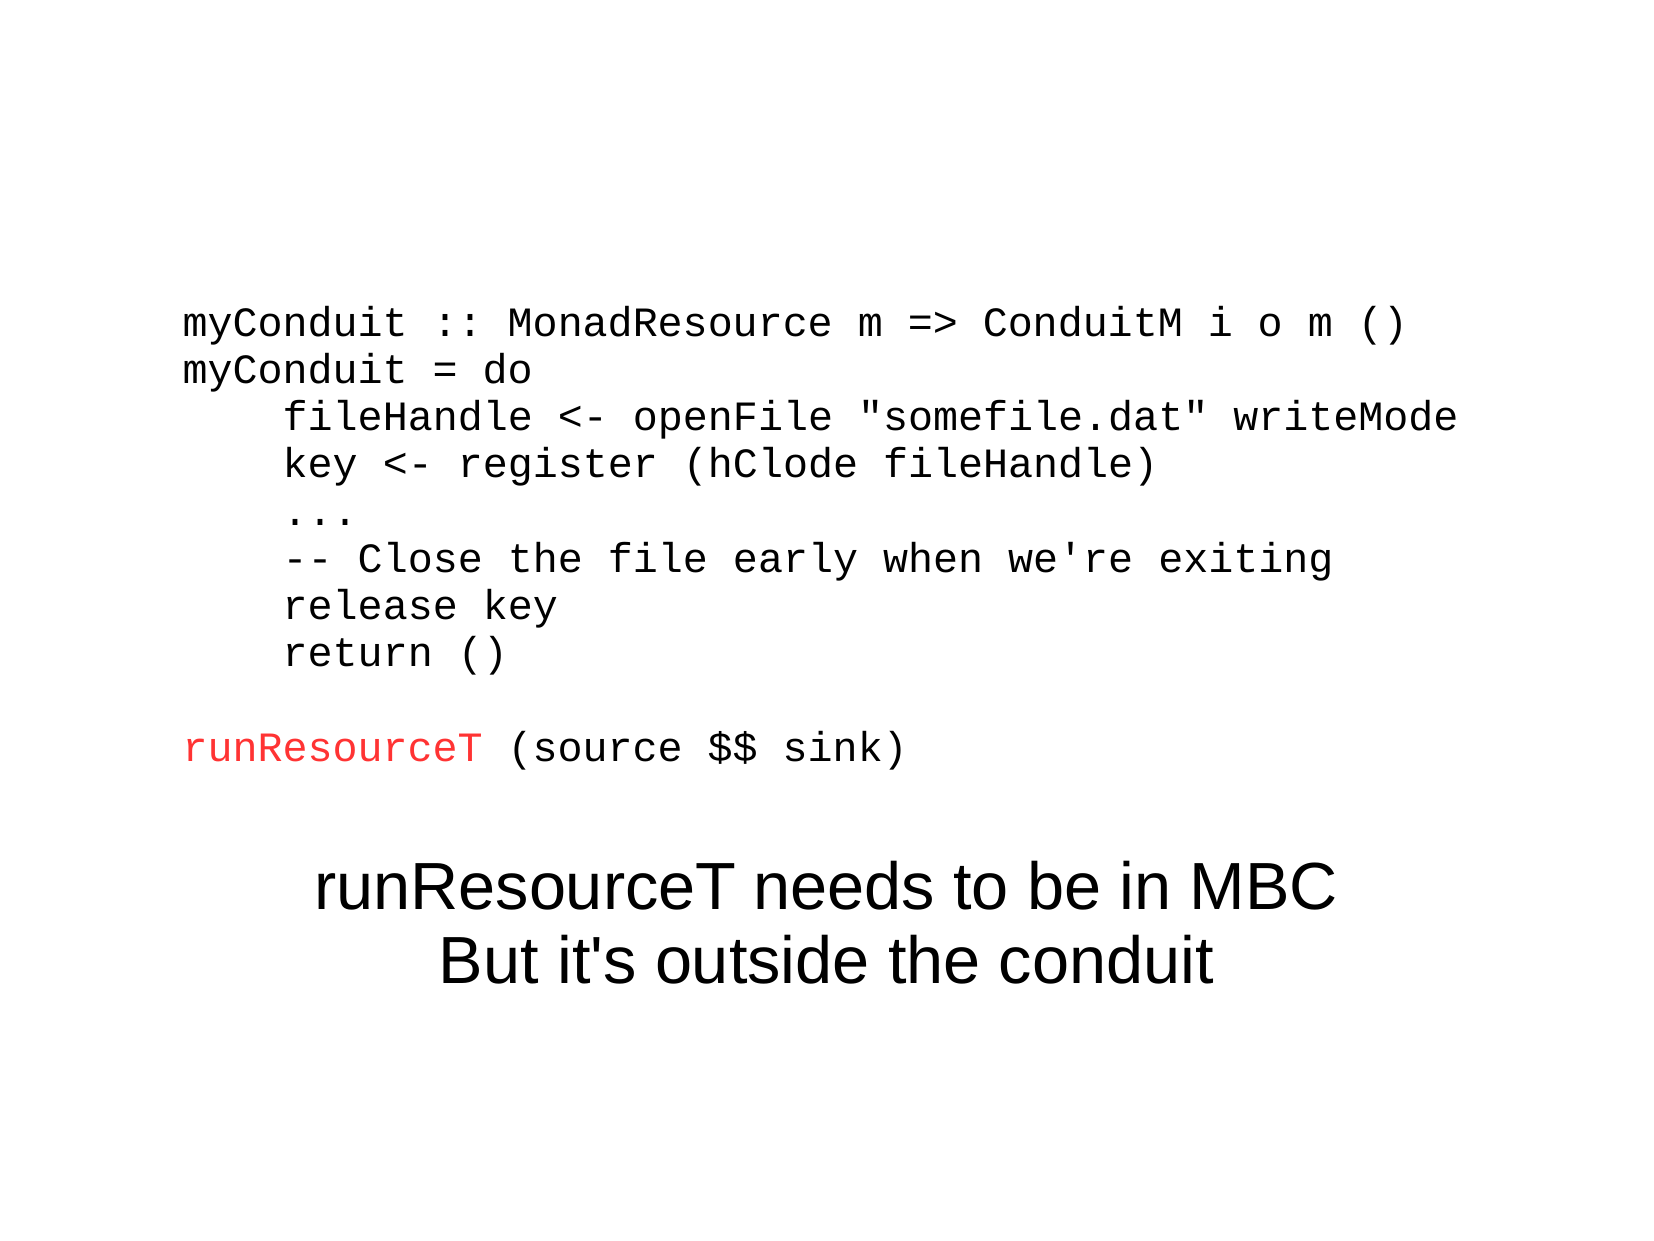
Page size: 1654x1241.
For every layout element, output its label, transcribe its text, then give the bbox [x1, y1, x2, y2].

subtitle myConduit :: MonadResource m => ConduitM i o m () myConduit = do fileHandle <- openFile "somefile.dat" writeMode key <- register (hClode fileHandle) ... -- Close the file early when we're exiting release key return () runResourceT (source $$ sink) runResourceT needs to be in MBC But it's outside the conduit [82, 290, 1571, 1010]
